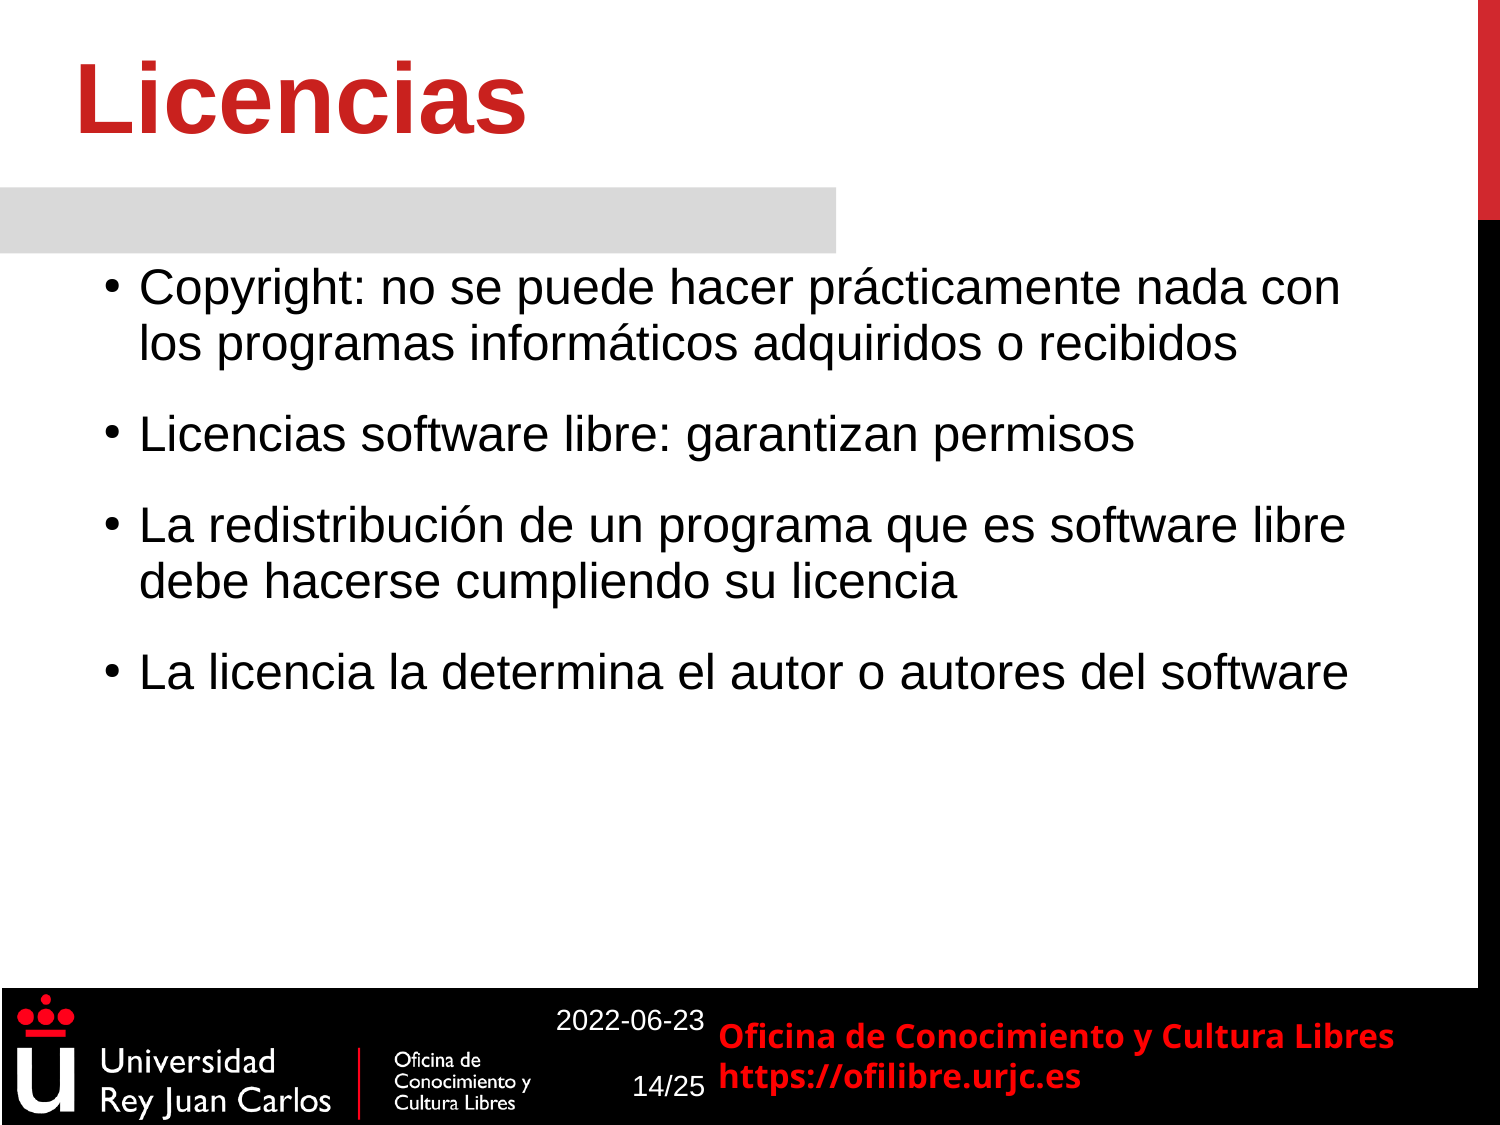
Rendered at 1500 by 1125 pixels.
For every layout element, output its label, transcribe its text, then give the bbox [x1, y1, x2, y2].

text_box Copyright: no se puede hacer prácticamente nada con los programas informáticos adquiridos o recibidos Licencias software libre: garantizan permisos La redistribución de un programa que es software libre debe hacerse cumpliendo su licencia La licencia la determina el autor o autores del software [88, 251, 1396, 979]
text_box Licencias [60, 36, 1396, 275]
picture [17, 994, 531, 1120]
title [75, 7, 1425, 196]
